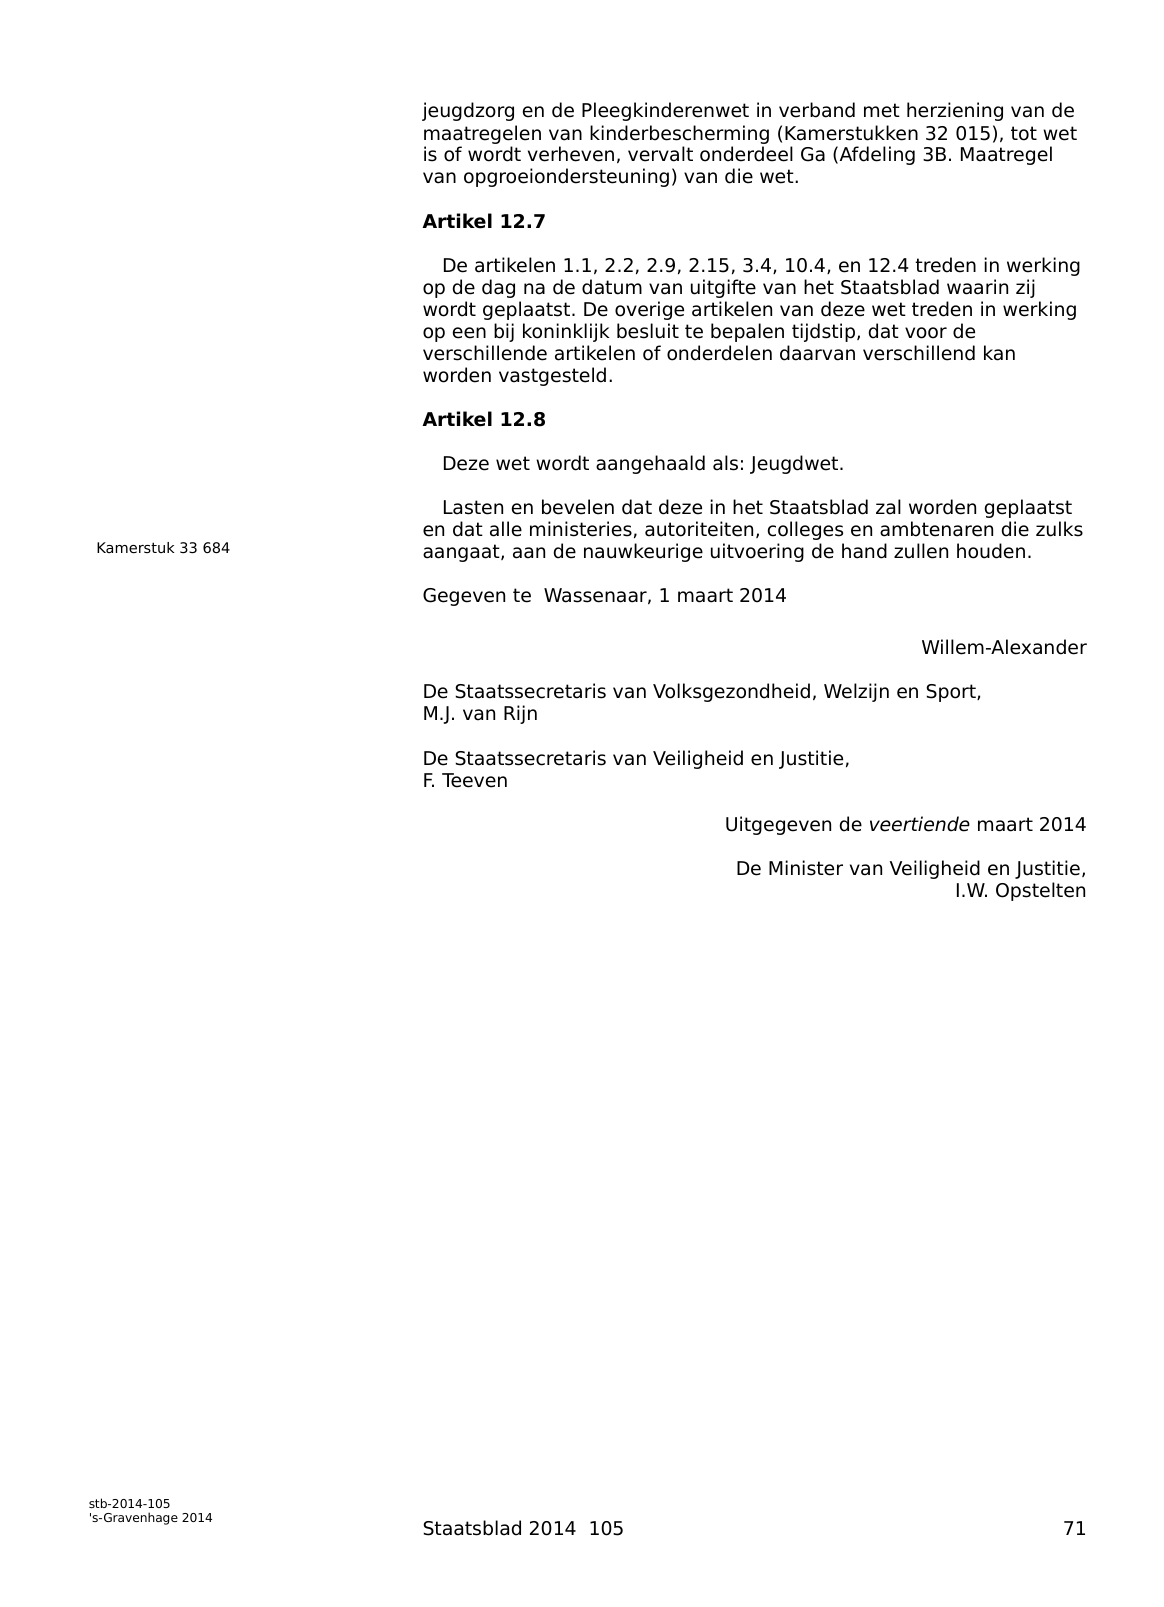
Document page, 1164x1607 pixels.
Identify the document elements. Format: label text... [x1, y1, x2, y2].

text Willem-Alexander [422, 637, 1087, 659]
subtitle Artikel 12.7 [422, 211, 1087, 232]
text 's-Gravenhage 2014 [88, 1511, 323, 1525]
text stb-2014-105 [88, 1497, 323, 1511]
text Uitgegeven de veertiende maart 2014 [422, 814, 1087, 836]
text jeugdzorg en de Pleegkinderenwet in verband met herziening van de maatregelen van kinderbescherming (Kamerstukken 32 015), tot wet is of wordt verheven, vervalt onderdeel Ga (Afdeling 3B. Maatregel van opgroeiondersteuning) van die wet. [422, 100, 1087, 188]
text De Staatssecretaris van Veiligheid en Justitie, F. Teeven [422, 747, 1087, 791]
text De artikelen 1.1, 2.2, 2.9, 2.15, 3.4, 10.4, en 12.4 treden in werking op de dag na de datum van uitgifte van het Staatsblad waarin zij wordt geplaatst. De overige artikelen van deze wet treden in werking op een bij koninklijk besluit te bepalen tijdstip, dat voor de verschillende artikelen of onderdelen daarvan verschillend kan worden vastgesteld. [422, 255, 1087, 387]
text De Staatssecretaris van Volksgezondheid, Welzijn en Sport, M.J. van Rijn [422, 681, 1087, 725]
subtitle Artikel 12.8 [422, 409, 1087, 431]
text Lasten en bevelen dat deze in het Staatsblad zal worden geplaatst en dat alle ministeries, autoriteiten, colleges en ambtenaren die zulks aangaat, aan de nauwkeurige uitvoering de hand zullen houden. [422, 497, 1087, 563]
text Gegeven te Wassenaar, 1 maart 2014 [422, 585, 1087, 607]
text De Minister van Veiligheid en Justitie, I.W. Opstelten [422, 858, 1087, 902]
text Deze wet wordt aangehaald als: Jeugdwet. [422, 453, 1087, 475]
text Kamerstuk 33 684 [77, 540, 396, 557]
